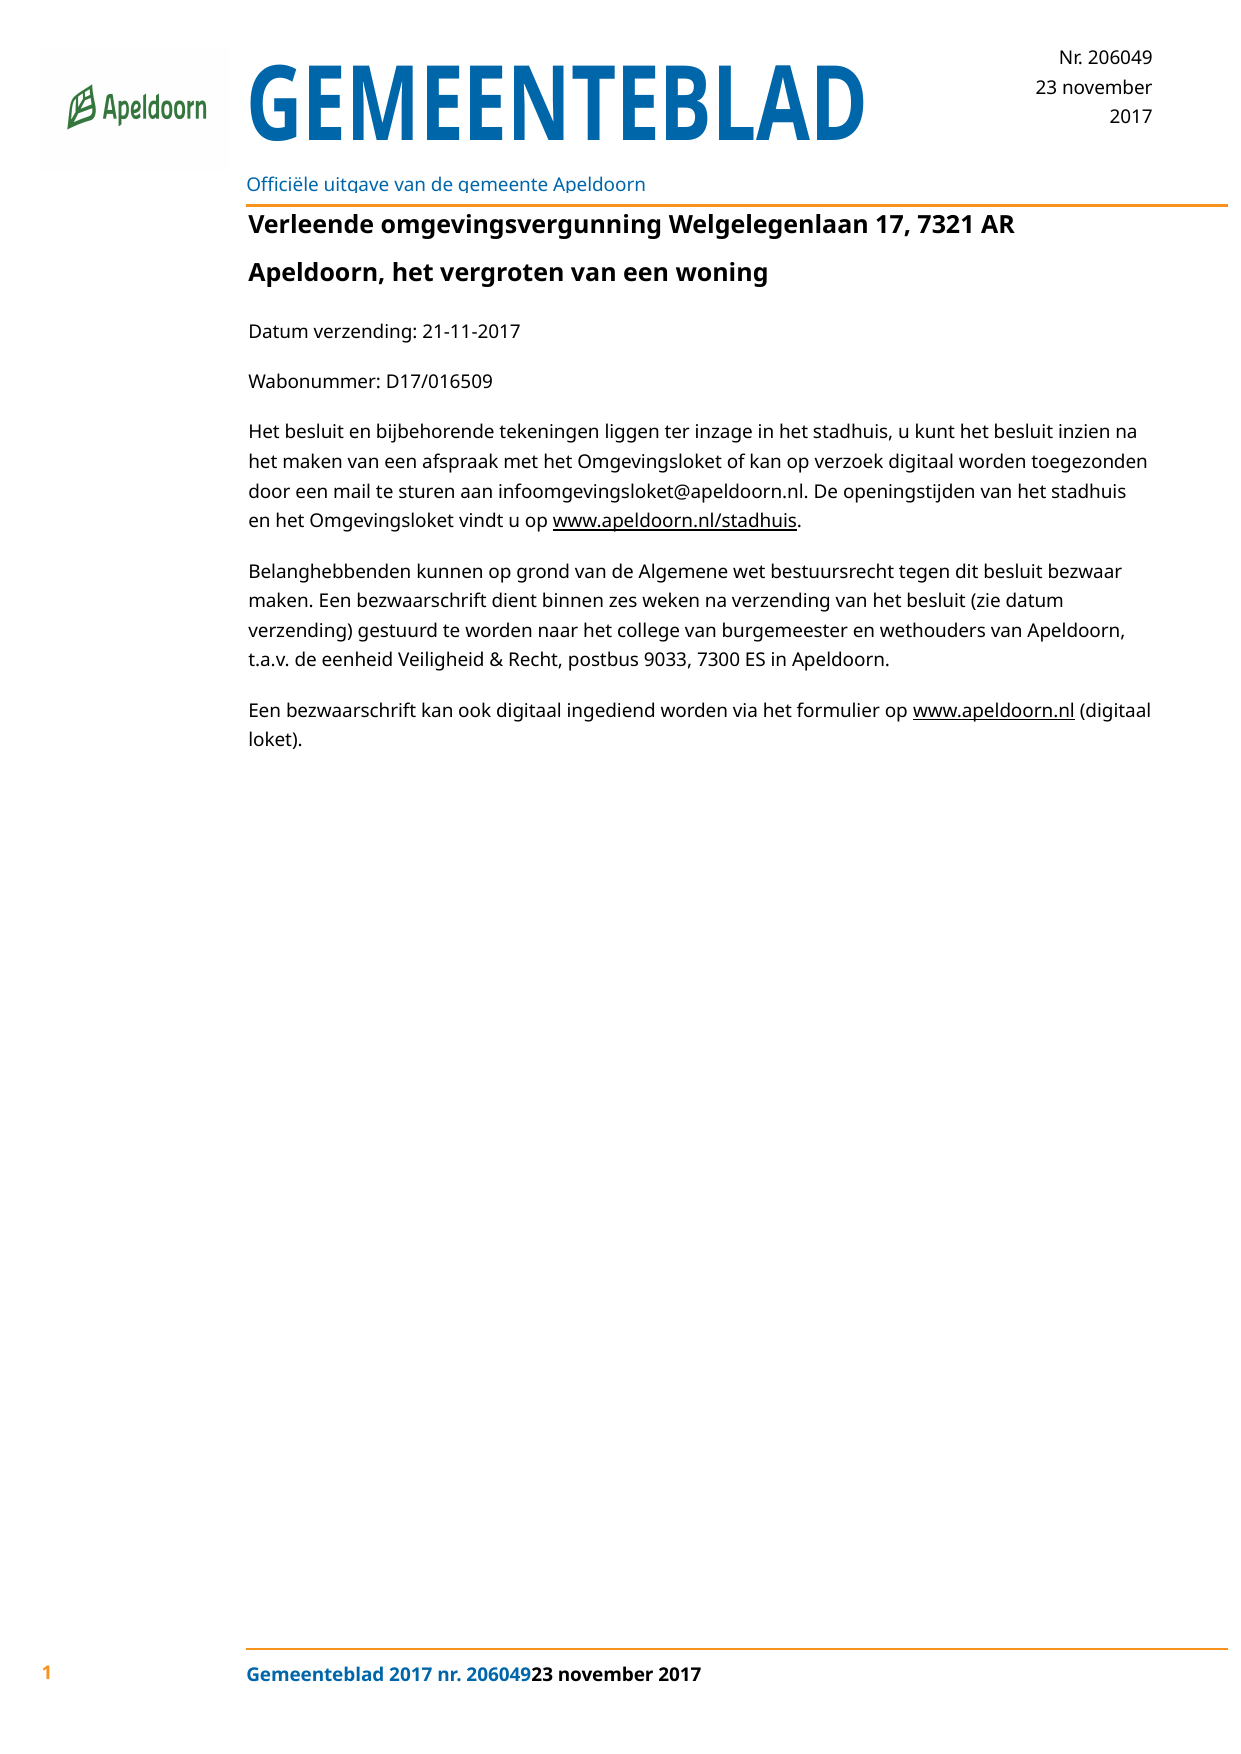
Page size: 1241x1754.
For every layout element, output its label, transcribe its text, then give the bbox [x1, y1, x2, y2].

picture [41, 47, 231, 172]
text Datum verzending: 21-11-2017 [248, 318, 1152, 344]
text Een bezwaarschrift kan ook digitaal ingediend worden via het formulier op www.apeldoorn.nl (digitaal loket). [248, 697, 1152, 752]
text Verleende omgevingsvergunning Welgelegenlaan 17, 7321 AR Apeldoorn, het vergroten van een woning [248, 207, 1152, 288]
text Belanghebbenden kunnen op grond van de Algemene wet bestuursrecht tegen dit besluit bezwaar maken. Een bezwaarschrift dient binnen zes weken na verzending van het besluit (zie datum verzending) gestuurd te worden naar het college van burgemeester en wethouders van Apeldoorn, t.a.v. de eenheid Veiligheid & Recht, postbus 9033, 7300 ES in Apeldoorn. [248, 558, 1152, 672]
text Wabonummer: D17/016509 [248, 368, 1152, 394]
text Het besluit en bijbehorende tekeningen liggen ter inzage in het stadhuis, u kunt het besluit inzien na het maken van een afspraak met het Omgevingsloket of kan op verzoek digitaal worden toegezonden door een mail te sturen aan infoomgevingsloket@apeldoorn.nl. De openingstijden van het stadhuis en het Omgevingsloket vindt u op www.apeldoorn.nl/stadhuis. [248, 419, 1152, 533]
